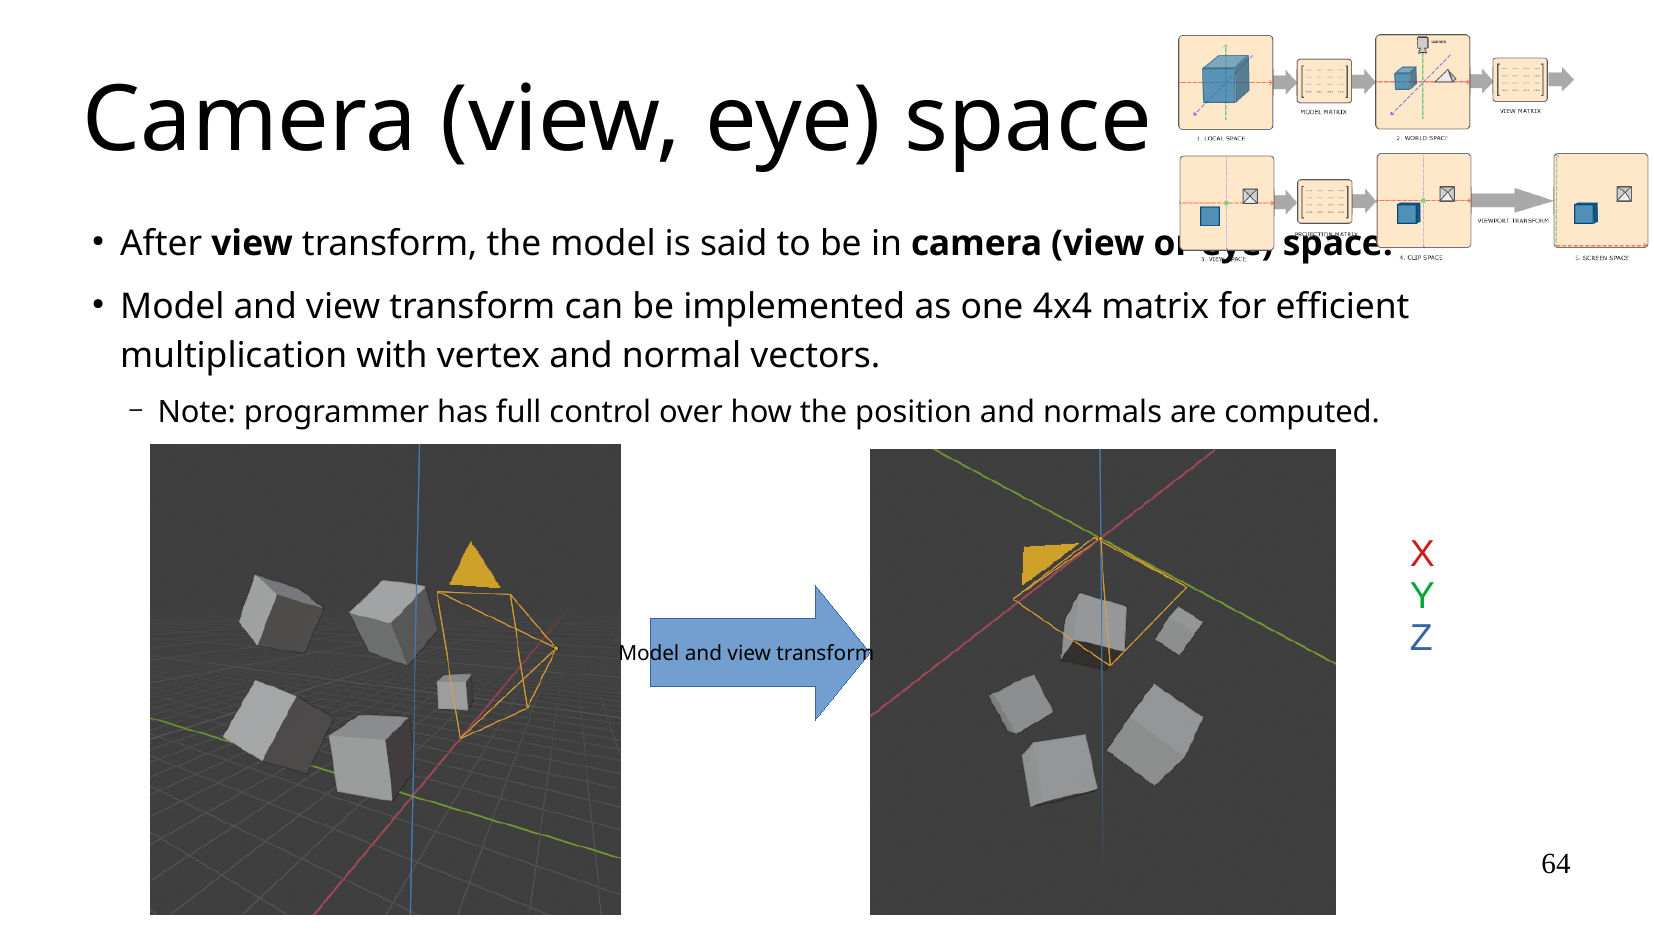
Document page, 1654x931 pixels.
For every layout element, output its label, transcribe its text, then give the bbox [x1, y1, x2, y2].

title Camera (view, eye) space [82, 37, 1170, 193]
picture [870, 449, 1336, 916]
list After view transform, the model is said to be in camera (view or eye) space. Model and view transform can be implemented as one 4x4 matrix for efficient multiplication with vertex and normal vectors. Note: programmer has full control over how the position and normals are computed. [82, 217, 1571, 436]
picture [150, 444, 621, 916]
text_box Model and view transform [650, 585, 868, 721]
text_box X Y Z [1395, 525, 1591, 666]
picture [1170, 29, 1654, 271]
